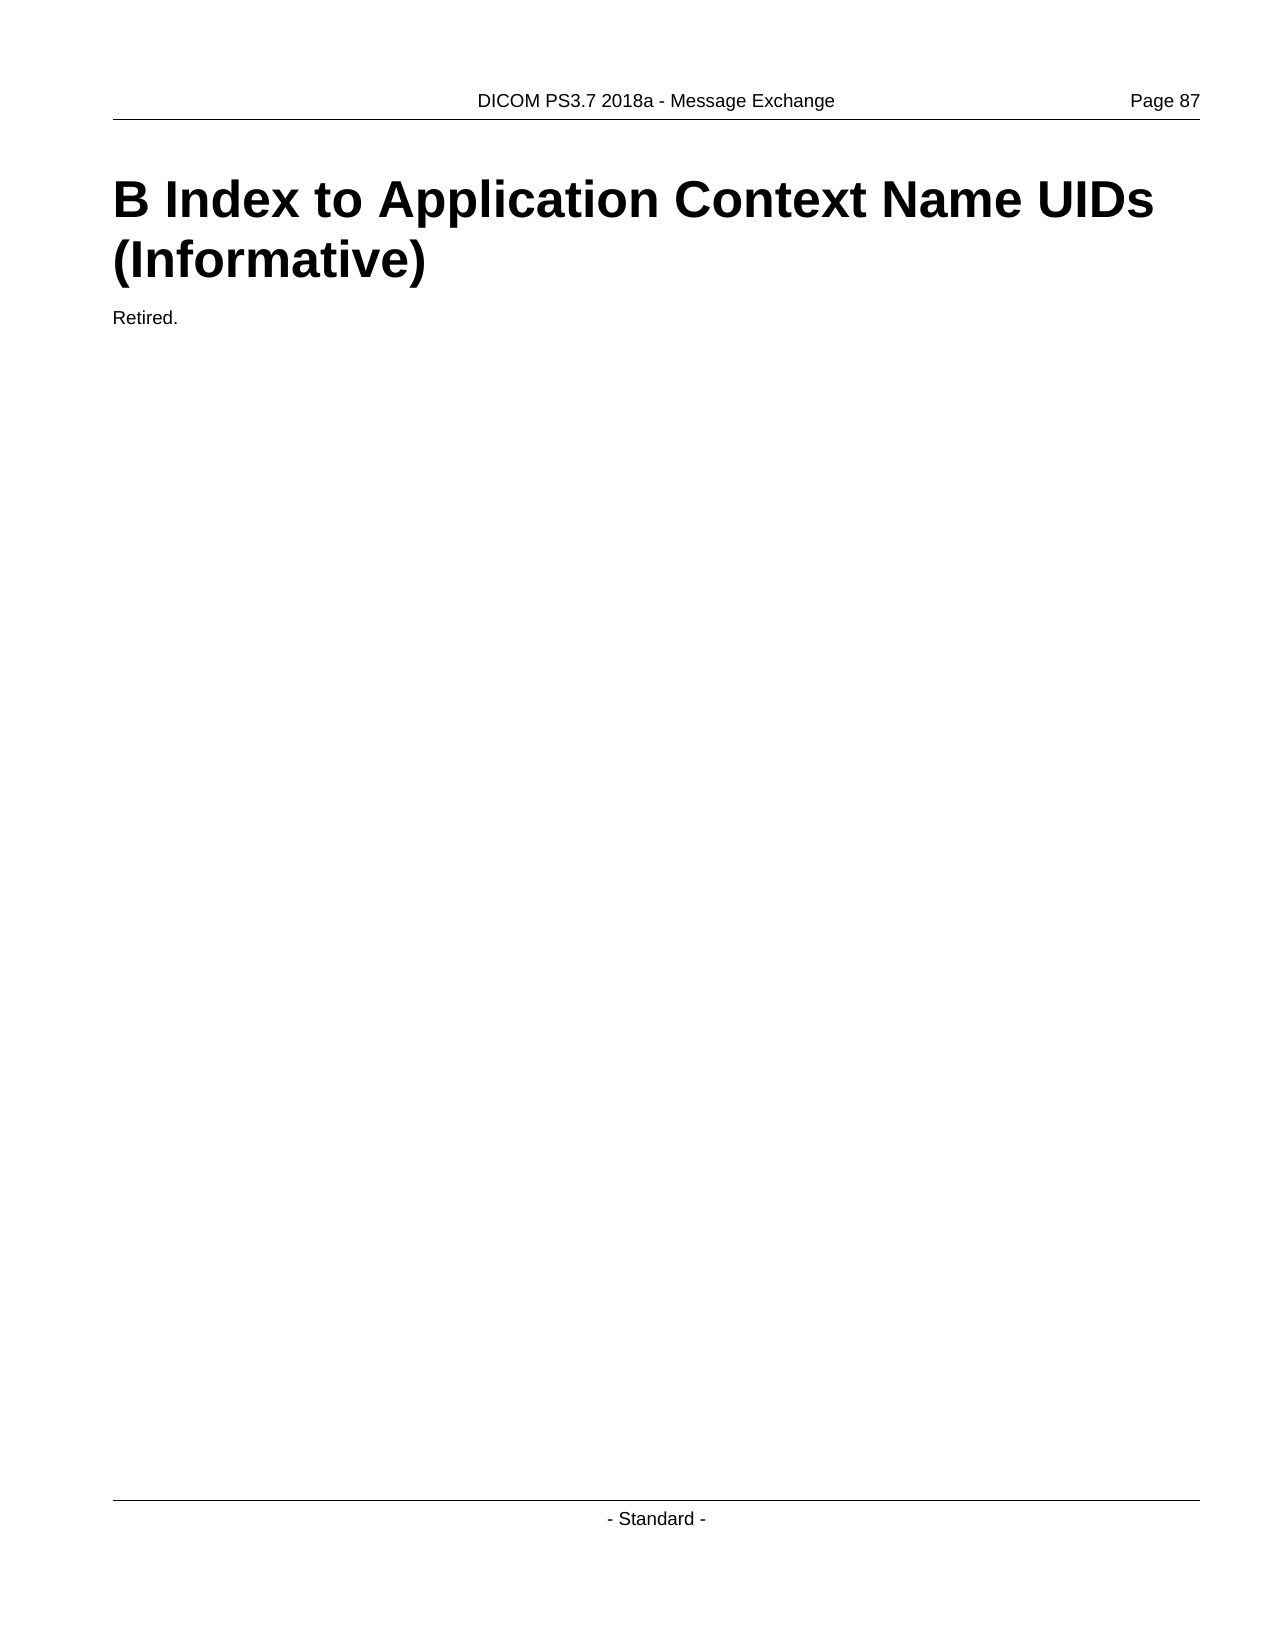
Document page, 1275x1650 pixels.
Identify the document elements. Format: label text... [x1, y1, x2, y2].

text B Index to Application Context Name UIDs (Informative) [112, 169, 1200, 288]
text Retired. [112, 307, 1200, 328]
